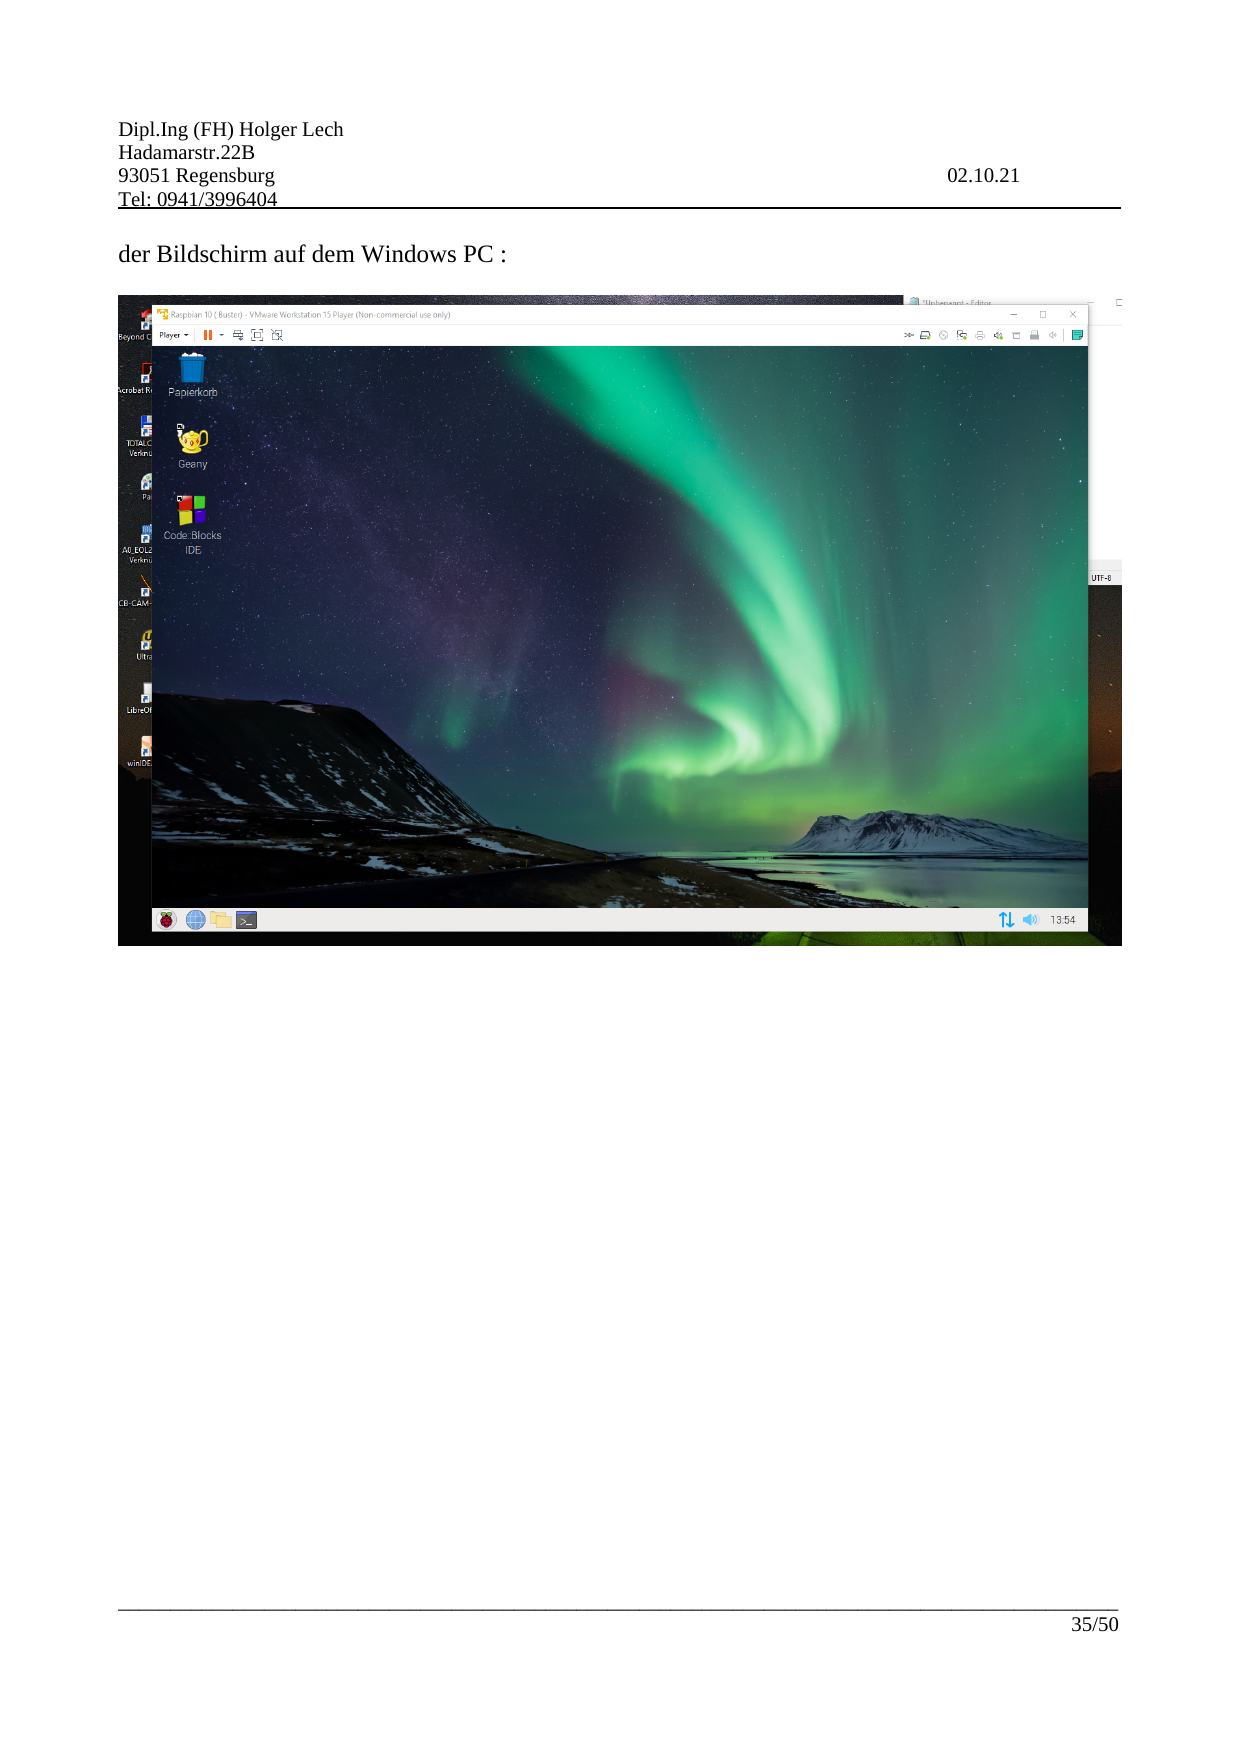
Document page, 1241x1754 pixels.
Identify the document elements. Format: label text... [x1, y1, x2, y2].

picture [118, 295, 1122, 946]
text der Bildschirm auf dem Windows PC : [118, 240, 1122, 295]
